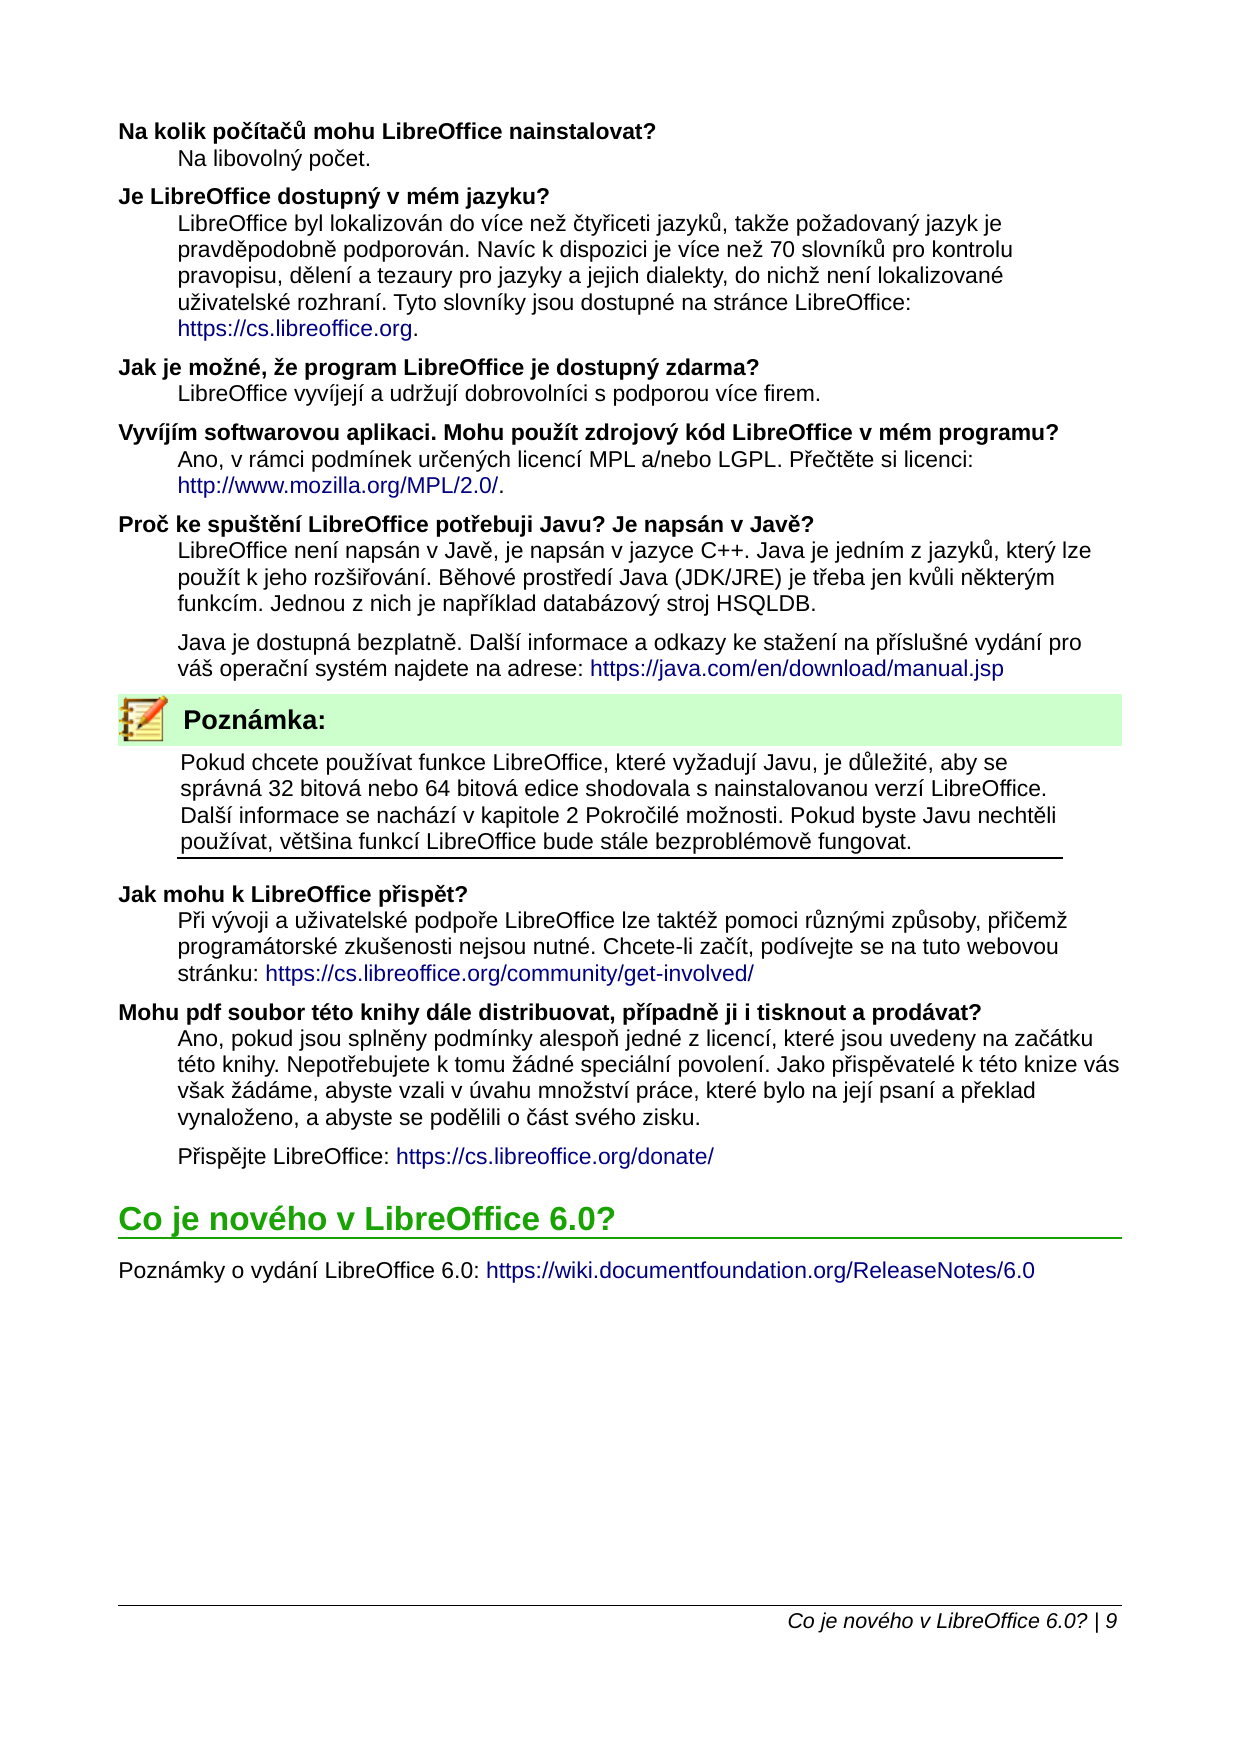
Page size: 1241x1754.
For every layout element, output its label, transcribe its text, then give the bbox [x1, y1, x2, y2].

picture [119, 694, 170, 745]
text Java je dostupná bezplatně. Další informace a odkazy ke stažení na příslušné vydání pro váš operační systém najdete na adrese: https://java.com/en/download/manual.jsp [177, 629, 1122, 681]
text LibreOffice není napsán v Javě, je napsán v jazyce C++. Java je jedním z jazyků, který lze použít k jeho rozšiřování. Běhové prostředí Java (JDK/JRE) je třeba jen kvůli některým funkcím. Jednou z nich je například databázový stroj HSQLDB. [177, 537, 1122, 616]
text Ano, v rámci podmínek určených licencí MPL a/nebo LGPL. Přečtěte si licenci: http://www.mozilla.org/MPL/2.0/. [177, 446, 1122, 498]
text Ano, pokud jsou splněny podmínky alespoň jedné z licencí, které jsou uvedeny na začátku této knihy. Nepotřebujete k tomu žádné speciální povolení. Jako přispěvatelé k této knize vás však žádáme, abyste vzali v úvahu množství práce, které bylo na její psaní a překlad vynaloženo, a abyste se podělili o část svého zisku. [177, 1025, 1122, 1130]
text Na kolik počítačů mohu LibreOffice nainstalovat? [118, 118, 1122, 144]
text Vyvíjím softwarovou aplikaci. Mohu použít zdrojový kód LibreOffice v mém programu? [118, 419, 1122, 446]
text LibreOffice byl lokalizován do více než čtyřiceti jazyků, takže požadovaný jazyk je pravděpodobně podporován. Navíc k dispozici je více než 70 slovníků pro kontrolu pravopisu, dělení a tezaury pro jazyky a jejich dialekty, do nichž není lokalizované uživatelské rozhraní. Tyto slovníky jsou dostupné na stránce LibreOffice: https://cs.libreoffice.org. [177, 210, 1122, 341]
text LibreOffice vyvíjejí a udržují dobrovolníci s podporou více firem. [177, 380, 1122, 407]
text Přispějte LibreOffice: https://cs.libreoffice.org/donate/ [177, 1143, 1122, 1169]
text Při vývoji a uživatelské podpoře LibreOffice lze taktéž pomoci různými způsoby, přičemž programátorské zkušenosti nejsou nutné. Chcete-li začít, podívejte se na tuto webovou stránku: https://cs.libreoffice.org/community/get-involved/ [177, 907, 1122, 986]
text Jak je možné, že program LibreOffice je dostupný zdarma? [118, 354, 1122, 380]
subtitle Poznámka: [118, 694, 1122, 746]
text Pokud chcete používat funkce LibreOffice, které vyžadují Javu, je důležité, aby se správná 32 bitová nebo 64 bitová edice shodovala s nainstalovanou verzí LibreOffice. Další informace se nachází v kapitole 2 Pokročilé možnosti. Pokud byste Javu nechtěli používat, většina funkcí LibreOffice bude stále bezproblémově fungovat. [177, 746, 1063, 857]
text Mohu pdf soubor této knihy dále distribuovat, případně ji i tisknout a prodávat? [118, 998, 1122, 1025]
text Poznámky o vydání LibreOffice 6.0: https://wiki.documentfoundation.org/ReleaseNotes/6.0 [118, 1257, 1122, 1283]
text Je LibreOffice dostupný v mém jazyku? [118, 183, 1122, 210]
subtitle Co je nového v LibreOffice 6.0? [118, 1198, 1122, 1237]
text Na libovolný počet. [177, 144, 1122, 171]
text Jak mohu k LibreOffice přispět? [118, 881, 1122, 907]
text Proč ke spuštění LibreOffice potřebuji Javu? Je napsán v Javě? [118, 511, 1122, 537]
